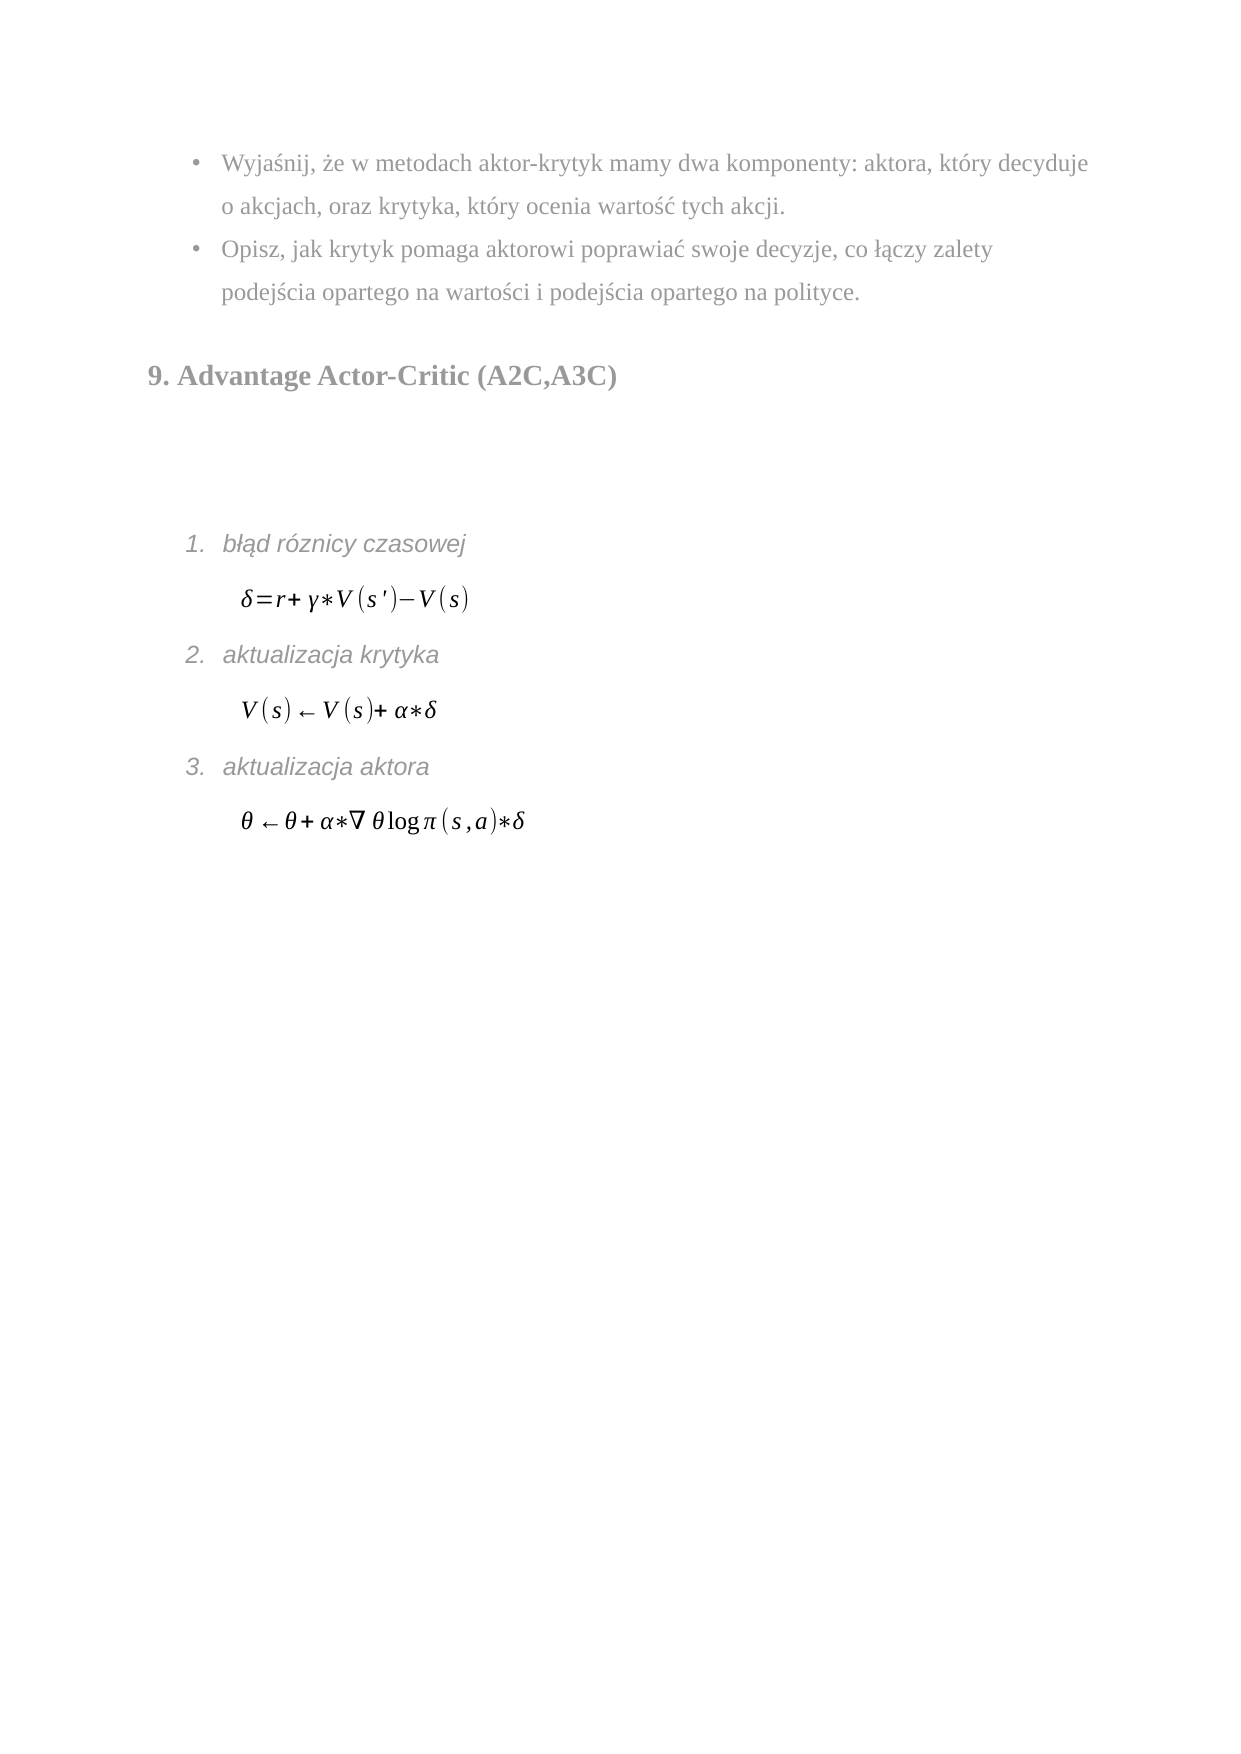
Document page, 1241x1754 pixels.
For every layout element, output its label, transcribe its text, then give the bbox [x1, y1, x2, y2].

list Wyjaśnij, że w metodach aktor-krytyk mamy dwa komponenty: aktora, który decyduje o akcjach, oraz krytyka, który ocenia wartość tych akcji. [192, 148, 1093, 219]
list błąd róznicy czasowej [185, 529, 1093, 558]
list aktualizacja aktora [185, 752, 1093, 780]
list aktualizacja krytyka [185, 641, 1093, 669]
subtitle 9. Advantage Actor-Critic (A2C,A3C) [148, 358, 1093, 391]
list Opisz, jak krytyk pomaga aktorowi poprawiać swoje decyzje, co łączy zalety podejścia opartego na wartości i podejścia opartego na polityce. [192, 234, 1093, 306]
